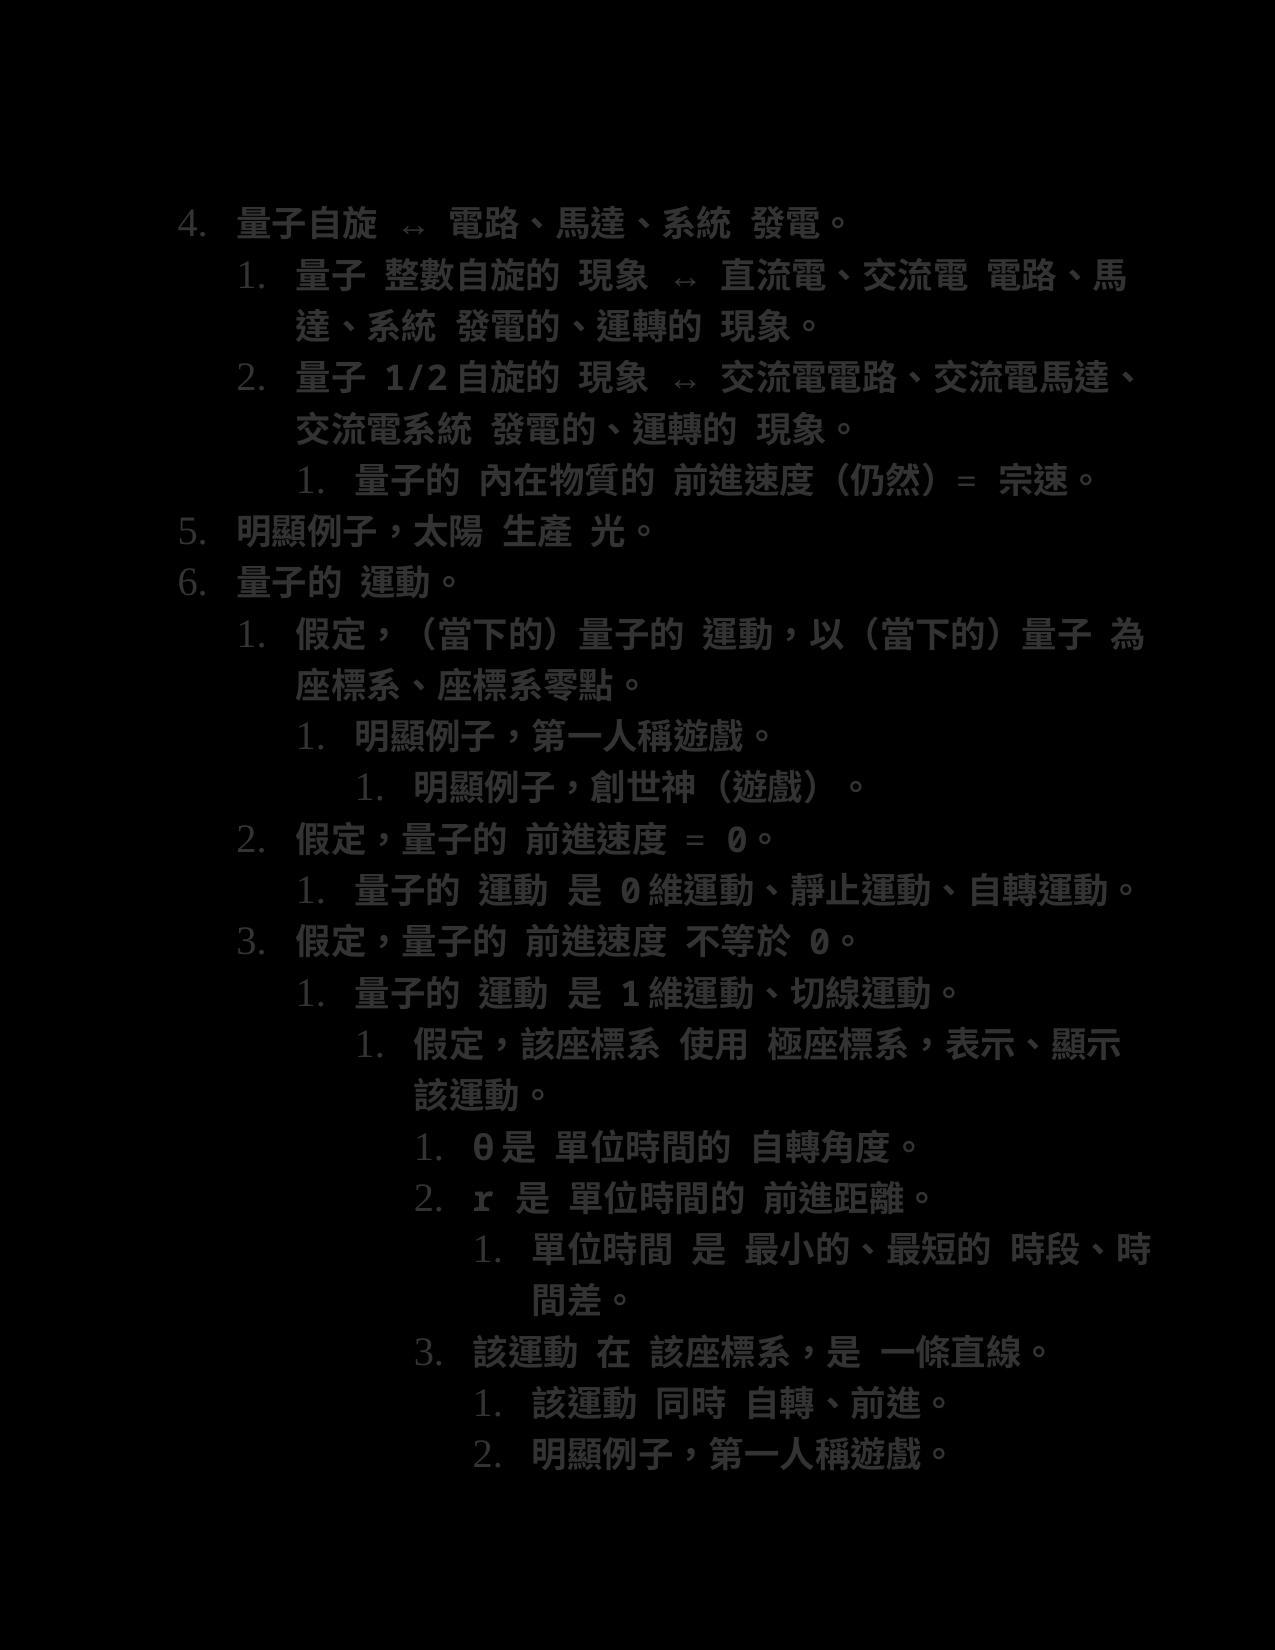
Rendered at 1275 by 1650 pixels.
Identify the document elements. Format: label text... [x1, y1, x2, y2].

list 該運動 在 該座標系，是 一條直線。 [413, 1324, 1157, 1375]
list 量子的 運動 是 0維運動、靜止運動、自轉運動。 [295, 862, 1157, 914]
list r 是 單位時間的 前進距離。 [413, 1170, 1157, 1222]
list 量子的 運動 是 1維運動、切線運動。 [295, 965, 1157, 1016]
list 明顯例子，創世神（遊戲）。 [354, 760, 1157, 811]
list 假定，該座標系 使用 極座標系，表示、顯示 該運動。 [354, 1016, 1157, 1119]
list 假定，量子的 前進速度 不等於 0。 [236, 914, 1157, 965]
list θ是 單位時間的 自轉角度。 [413, 1119, 1157, 1170]
list 明顯例子，第一人稱遊戲。 [295, 708, 1157, 760]
list 量子的 運動。 [177, 555, 1157, 606]
list 單位時間 是 最小的、最短的 時段、時間差。 [472, 1222, 1157, 1324]
list 明顯例子，第一人稱遊戲。 [472, 1427, 1157, 1478]
list 量子的 內在物質的 前進速度（仍然）= 宗速。 [295, 452, 1157, 503]
list 假定，量子的 前進速度 = 0。 [236, 811, 1157, 862]
list 該運動 同時 自轉、前進。 [472, 1375, 1157, 1427]
list 明顯例子，太陽 生產 光。 [177, 503, 1157, 555]
list 量子 整數自旋的 現象 ↔ 直流電、交流電 電路、馬達、系統 發電的、運轉的 現象。 [236, 247, 1157, 349]
list 量子自旋 ↔ 電路、馬達、系統 發電。 [177, 196, 1157, 247]
list 量子 1/2自旋的 現象 ↔ 交流電電路、交流電馬達、交流電系統 發電的、運轉的 現象。 [236, 349, 1157, 452]
list 假定，（當下的）量子的 運動，以（當下的）量子 為 座標系、座標系零點。 [236, 606, 1157, 708]
